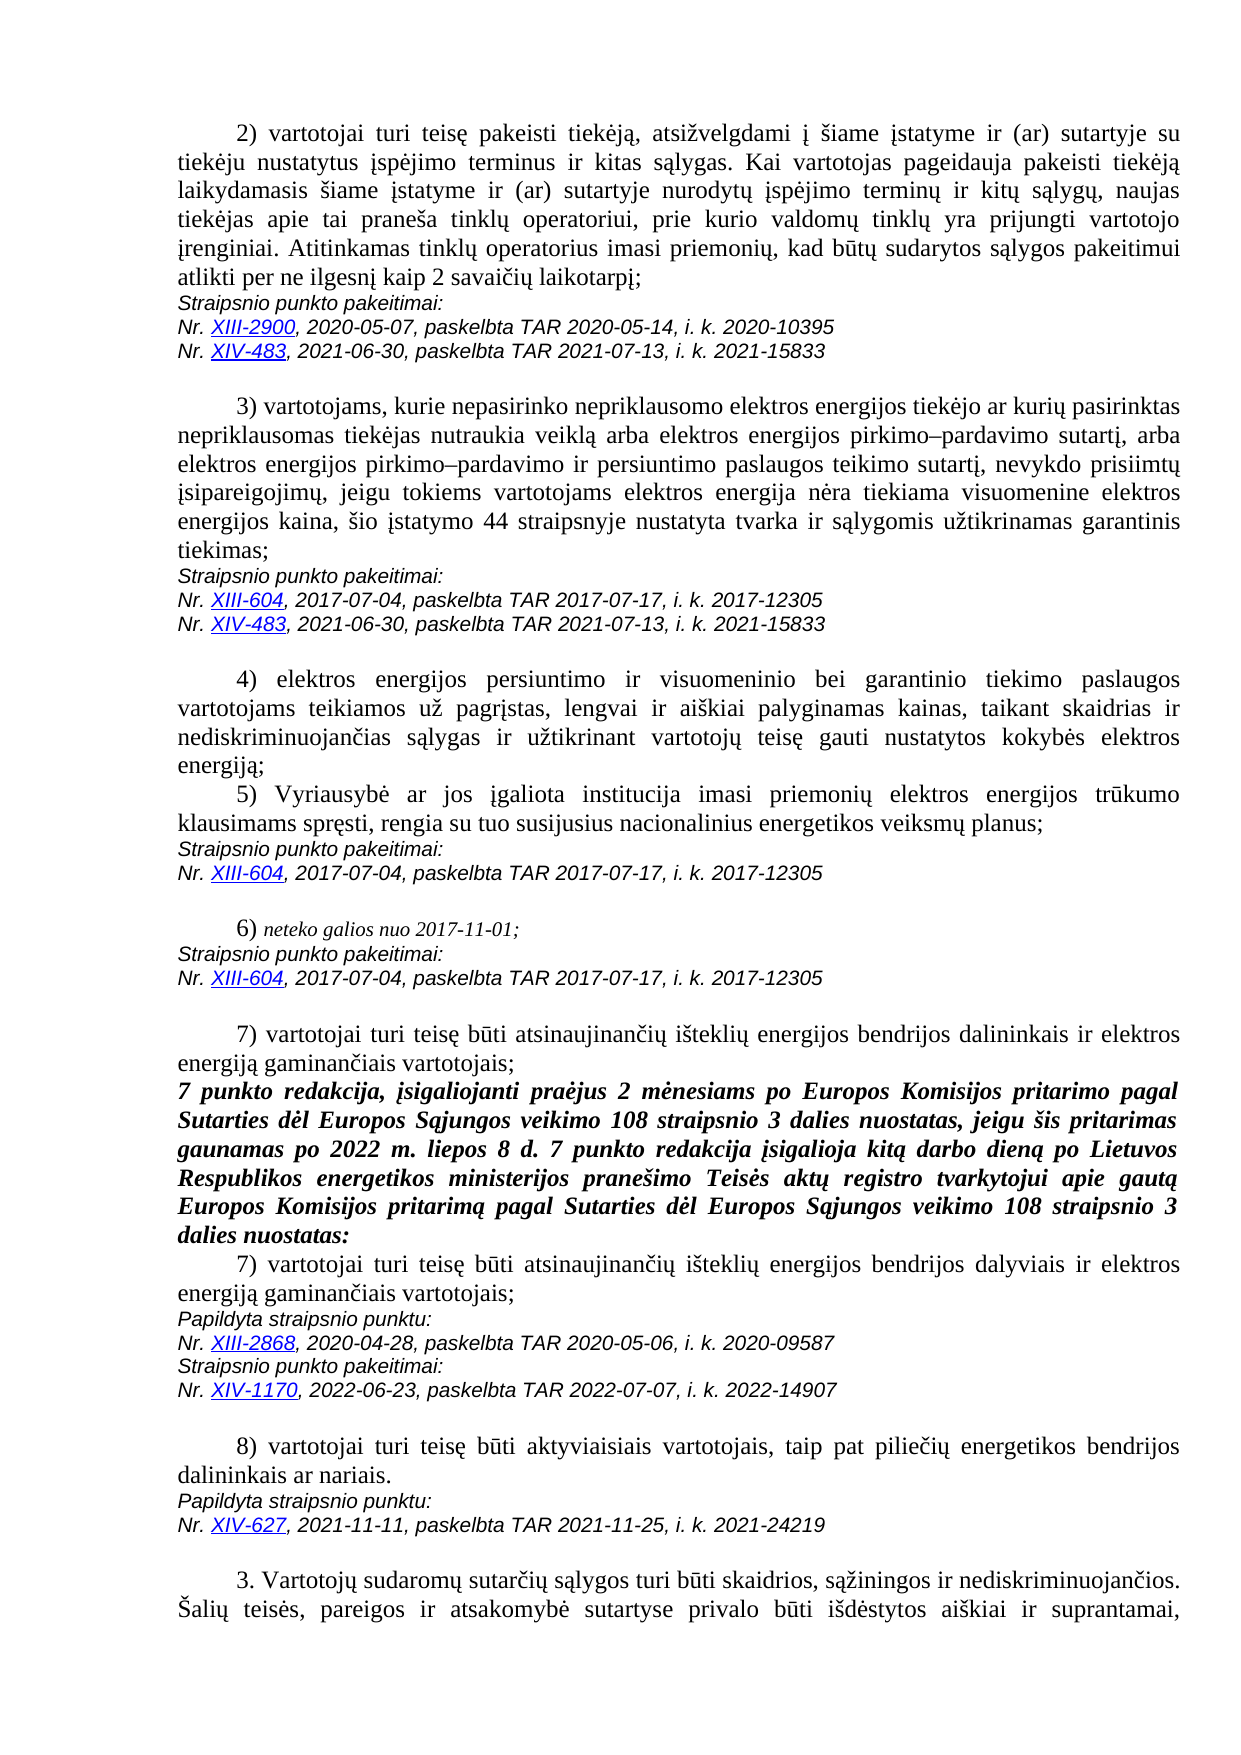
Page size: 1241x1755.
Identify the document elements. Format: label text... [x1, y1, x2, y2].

text 3. Vartotojų sudaromų sutarčių sąlygos turi būti skaidrios, sąžiningos ir nediskriminuojančios. Šalių teisės, pareigos ir atsakomybė sutartyse privalo būti išdėstytos aiškiai ir suprantamai, [177, 1565, 1181, 1623]
text 5) Vyriausybė ar jos įgaliota institucija imasi priemonių elektros energijos trūkumo klausimams spręsti, rengia su tuo susijusius nacionalinius energetikos veiksmų planus; [177, 779, 1181, 837]
text Nr. XIV-1170, 2022-06-23, paskelbta TAR 2022-07-07, i. k. 2022-14907 [177, 1378, 1181, 1402]
text 2) vartotojai turi teisę pakeisti tiekėją, atsižvelgdami į šiame įstatyme ir (ar) sutartyje su tiekėju nustatytus įspėjimo terminus ir kitas sąlygas. Kai vartotojas pageidauja pakeisti tiekėją laikydamasis šiame įstatyme ir (ar) sutartyje nurodytų įspėjimo terminų ir kitų sąlygų, naujas tiekėjas apie tai praneša tinklų operatoriui, prie kurio valdomų tinklų yra prijungti vartotojo įrenginiai. Atitinkamas tinklų operatorius imasi priemonių, kad būtų sudarytos sąlygos pakeitimui atlikti per ne ilgesnį kaip 2 savaičių laikotarpį; [177, 118, 1181, 291]
text Nr. XIV-627, 2021-11-11, paskelbta TAR 2021-11-25, i. k. 2021-24219 [177, 1512, 1181, 1536]
text Straipsnio punkto pakeitimai: [177, 942, 1181, 966]
text Papildyta straipsnio punktu: [177, 1306, 1181, 1330]
text Straipsnio punkto pakeitimai: [177, 1354, 1181, 1378]
text Papildyta straipsnio punktu: [177, 1488, 1181, 1512]
text 3) vartotojams, kurie nepasirinko nepriklausomo elektros energijos tiekėjo ar kurių pasirinktas nepriklausomas tiekėjas nutraukia veiklą arba elektros energijos pirkimo–pardavimo sutartį, arba elektros energijos pirkimo–pardavimo ir persiuntimo paslaugos teikimo sutartį, nevykdo prisiimtų įsipareigojimų, jeigu tokiems vartotojams elektros energija nėra tiekiama visuomenine elektros energijos kaina, šio įstatymo 44 straipsnyje nustatyta tvarka ir sąlygomis užtikrinamas garantinis tiekimas; [177, 391, 1181, 564]
text 6) neteko galios nuo 2017-11-01; [177, 913, 1181, 942]
text Straipsnio punkto pakeitimai: [177, 291, 1181, 314]
text Nr. XIII-2868, 2020-04-28, paskelbta TAR 2020-05-06, i. k. 2020-09587 [177, 1330, 1181, 1354]
text Straipsnio punkto pakeitimai: [177, 837, 1181, 861]
text Nr. XIV-483, 2021-06-30, paskelbta TAR 2021-07-13, i. k. 2021-15833 [177, 612, 1181, 636]
text 8) vartotojai turi teisę būti aktyviaisiais vartotojais, taip pat piliečių energetikos bendrijos dalininkais ar nariais. [177, 1431, 1181, 1488]
text Nr. XIII-2900, 2020-05-07, paskelbta TAR 2020-05-14, i. k. 2020-10395 [177, 314, 1181, 338]
text 7) vartotojai turi teisę būti atsinaujinančių išteklių energijos bendrijos dalyviais ir elektros energiją gaminančiais vartotojais; [177, 1249, 1181, 1306]
text 7 punkto redakcija, įsigaliojanti praėjus 2 mėnesiams po Europos Komisijos pritarimo pagal Sutarties dėl Europos Sąjungos veikimo 108 straipsnio 3 dalies nuostatas, jeigu šis pritarimas gaunamas po 2022 m. liepos 8 d. 7 punkto redakcija įsigalioja kitą darbo dieną po Lietuvos Respublikos energetikos ministerijos pranešimo Teisės aktų registro tvarkytojui apie gautą Europos Komisijos pritarimą pagal Sutarties dėl Europos Sąjungos veikimo 108 straipsnio 3 dalies nuostatas: [177, 1076, 1181, 1249]
text Straipsnio punkto pakeitimai: [177, 564, 1181, 588]
text Nr. XIII-604, 2017-07-04, paskelbta TAR 2017-07-17, i. k. 2017-12305 [177, 588, 1181, 612]
text 7) vartotojai turi teisę būti atsinaujinančių išteklių energijos bendrijos dalininkais ir elektros energiją gaminančiais vartotojais; [177, 1019, 1181, 1076]
text Nr. XIII-604, 2017-07-04, paskelbta TAR 2017-07-17, i. k. 2017-12305 [177, 861, 1181, 885]
text 4) elektros energijos persiuntimo ir visuomeninio bei garantinio tiekimo paslaugos vartotojams teikiamos už pagrįstas, lengvai ir aiškiai palyginamas kainas, taikant skaidrias ir nediskriminuojančias sąlygas ir užtikrinant vartotojų teisę gauti nustatytos kokybės elektros energiją; [177, 664, 1181, 779]
text Nr. XIII-604, 2017-07-04, paskelbta TAR 2017-07-17, i. k. 2017-12305 [177, 966, 1181, 990]
text Nr. XIV-483, 2021-06-30, paskelbta TAR 2021-07-13, i. k. 2021-15833 [177, 338, 1181, 362]
